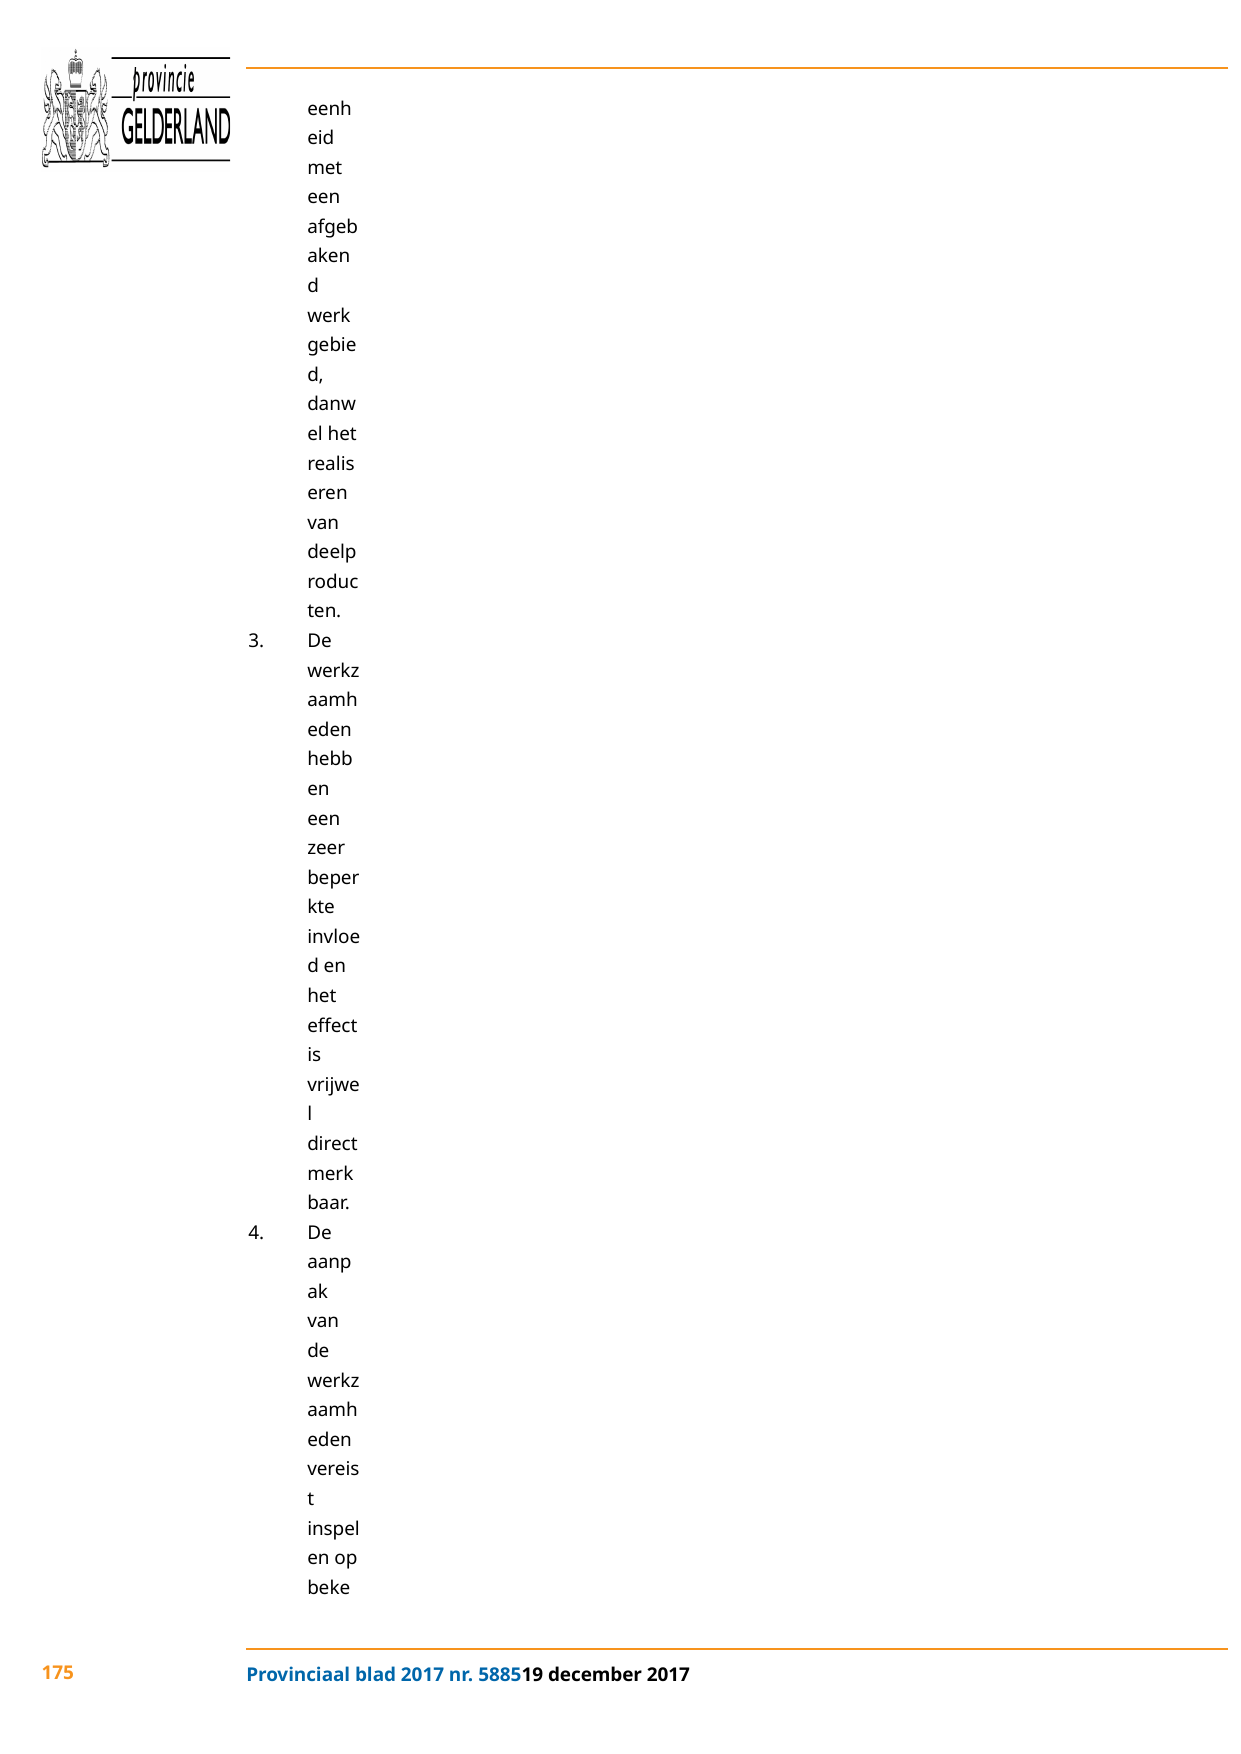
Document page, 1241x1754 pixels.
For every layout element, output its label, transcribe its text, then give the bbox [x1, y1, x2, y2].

table_cell [474, 95, 587, 1600]
table_cell [587, 95, 700, 1600]
table_cell eenheid met een afgebakend werkgebied, danwel het realiseren van deelproducten. De werkzaamheden hebben een zeer beperkte invloed en het effect is vrijwel direct merkbaar. De aanpak van de werkzaamheden vereist inspelen op beke [248, 95, 361, 1600]
table_cell [926, 95, 1038, 1600]
table_cell [813, 95, 926, 1600]
table_cell [1039, 95, 1152, 1600]
table_cell [700, 95, 813, 1600]
picture [41, 47, 231, 172]
table_cell [361, 95, 474, 1600]
